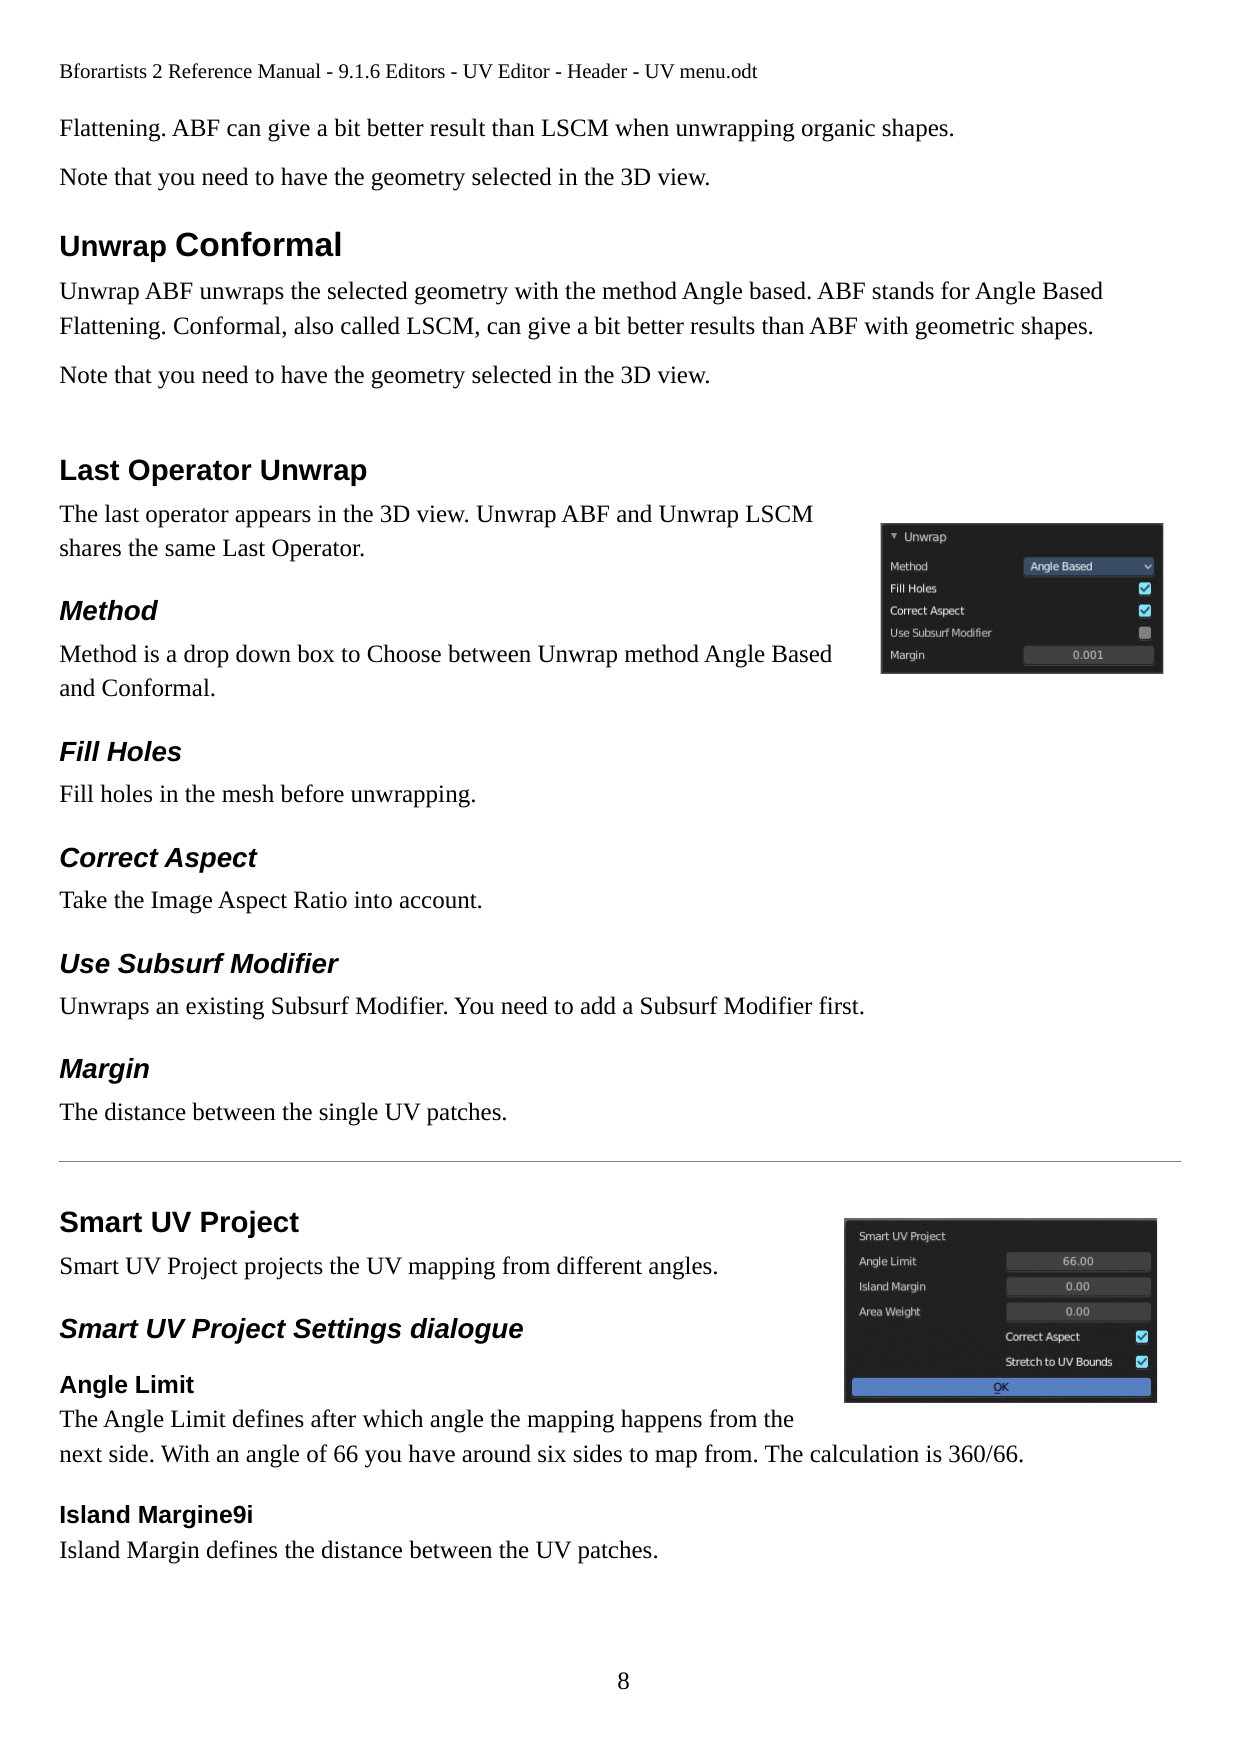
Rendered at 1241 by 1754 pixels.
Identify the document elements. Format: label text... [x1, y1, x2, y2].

subtitle Island Margine9i [59, 1501, 1181, 1529]
subtitle Smart UV Project Settings dialogue [59, 1313, 844, 1345]
text Unwraps an existing Subsurf Modifier. You need to add a Subsurf Modifier first. [59, 991, 1181, 1020]
subtitle [1158, 1370, 1181, 1398]
subtitle Unwrap Conformal [59, 225, 1181, 264]
subtitle Margin [59, 1053, 1181, 1085]
text Fill holes in the mesh before unwrapping. [59, 779, 1181, 808]
subtitle Last Operator Unwrap [59, 452, 1181, 486]
subtitle Angle Limit [59, 1370, 844, 1398]
text Flattening. ABF can give a bit better result than LSCM when unwrapping organic shapes. [59, 113, 1181, 141]
subtitle Correct Aspect [59, 841, 1181, 873]
subtitle [1164, 595, 1181, 627]
text The Angle Limit defines after which angle the mapping happens from the next side. With an angle of 66 you have around six sides to map from. The calculation is 360/66. [59, 1404, 1181, 1468]
subtitle [1158, 1313, 1181, 1345]
text Take the Image Aspect Ratio into account. [59, 885, 1181, 914]
subtitle Use Subsurf Modifier [59, 947, 1181, 979]
text Note that you need to have the geometry selected in the 3D view. [59, 162, 1181, 190]
subtitle Fill Holes [59, 735, 1181, 767]
text Note that you need to have the geometry selected in the 3D view. [59, 360, 1181, 389]
picture [880, 523, 1164, 674]
text Method is a drop down box to Choose between Unwrap method Angle Based and Conformal. [59, 639, 1181, 702]
picture [844, 1218, 1158, 1403]
text The distance between the single UV patches. [59, 1097, 1181, 1126]
text Unwrap ABF unwraps the selected geometry with the method Angle based. ABF stands for Angle Based Flattening. Conformal, also called LSCM, can give a bit better results than ABF with geometric shapes. [59, 276, 1181, 340]
text Island Margin defines the distance between the UV patches. [59, 1535, 1181, 1564]
text The last operator appears in the 3D view. Unwrap ABF and Unwrap LSCM shares the same Last Operator. [59, 499, 1181, 562]
subtitle Smart UV Project [59, 1205, 1181, 1239]
subtitle Method [59, 595, 880, 627]
text Smart UV Project projects the UV mapping from different angles. [59, 1251, 844, 1280]
